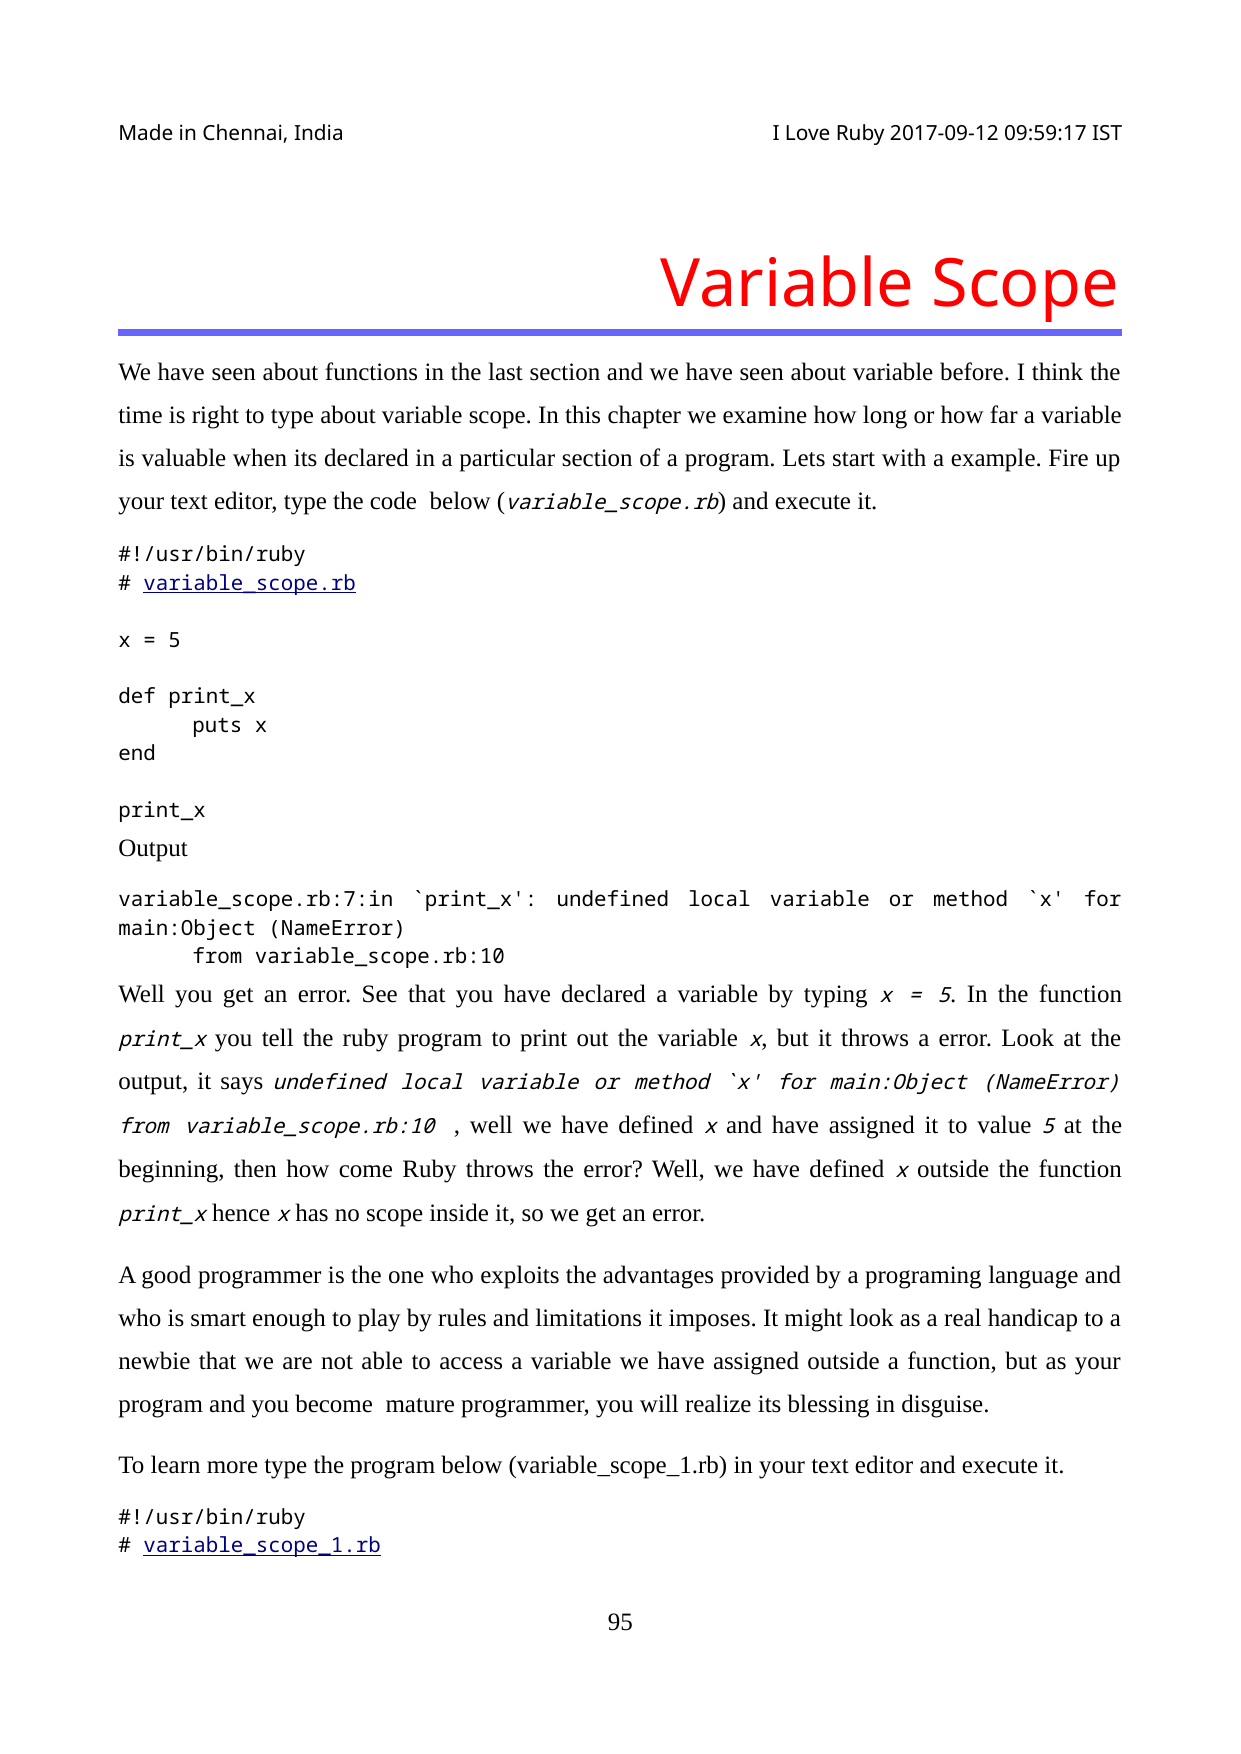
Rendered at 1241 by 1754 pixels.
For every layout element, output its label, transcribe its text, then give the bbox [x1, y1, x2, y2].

text Output [118, 833, 1122, 861]
text x = 5 [118, 625, 1122, 653]
text #!/usr/bin/ruby [118, 1502, 1122, 1531]
text # variable_scope.rb [118, 568, 1122, 596]
text To learn more type the program below (variable_scope_1.rb) in your text editor and execute it. [118, 1450, 1122, 1479]
text def print_x [118, 682, 1122, 710]
subtitle Variable Scope [118, 233, 1122, 329]
text print_x [118, 795, 1122, 824]
text We have seen about functions in the last section and we have seen about variable before. I think the time is right to type about variable scope. In this chapter we examine how long or how far a variable is valuable when its declared in a particular section of a program. Lets start with a example. Fire up your text editor, type the code below (variable_scope.rb) and execute it. [118, 357, 1122, 516]
text from variable_scope.rb:10 [118, 941, 1122, 970]
text end [118, 738, 1122, 767]
text #!/usr/bin/ruby [118, 539, 1122, 568]
text variable_scope.rb:7:in `print_x': undefined local variable or method `x' for main:Object (NameError) [118, 884, 1122, 941]
text # variable_scope_1.rb [118, 1531, 1122, 1559]
text puts x [118, 710, 1122, 738]
text Well you get an error. See that you have declared a variable by typing x = 5. In the function print_x you tell the ruby program to print out the variable x, but it throws a error. Look at the output, it says undefined local variable or method `x' for main:Object (NameError) from variable_scope.rb:10 , well we have defined x and have assigned it to value 5 at the beginning, then how come Ruby throws the error? Well, we have defined x outside the function print_x hence x has no scope inside it, so we get an error. [118, 979, 1122, 1227]
text A good programmer is the one who exploits the advantages provided by a programing language and who is smart enough to play by rules and limitations it imposes. It might look as a real handicap to a newbie that we are not able to access a variable we have assigned outside a function, but as your program and you become mature programmer, you will realize its blessing in disguise. [118, 1260, 1122, 1418]
